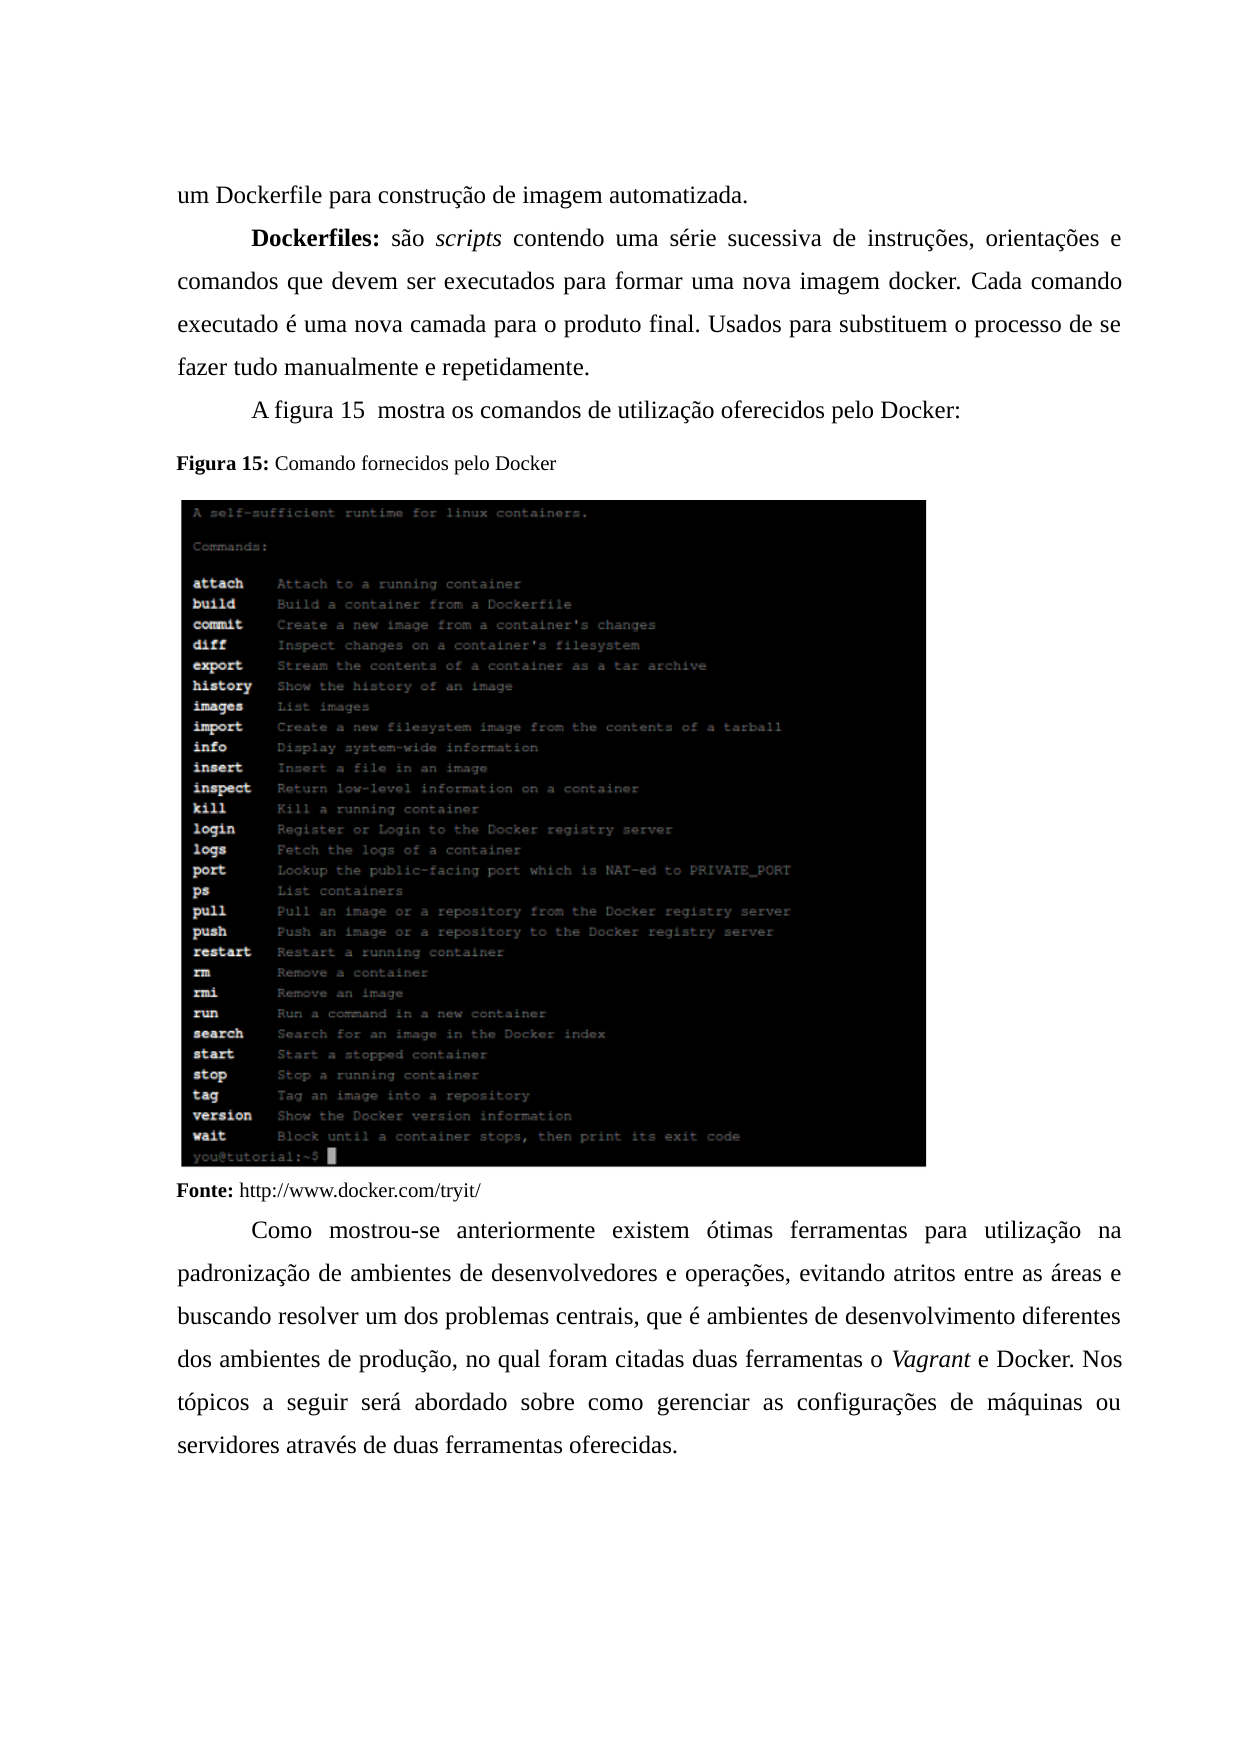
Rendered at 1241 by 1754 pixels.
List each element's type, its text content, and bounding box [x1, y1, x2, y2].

picture [181, 500, 927, 1179]
text um Dockerfile para construção de imagem automatizada. [177, 180, 1122, 208]
text Figura 15: Comando fornecidos pelo Docker [176, 451, 932, 475]
text Como mostrou-se anteriormente existem ótimas ferramentas para utilização na padronização de ambientes de desenvolvedores e operações, evitando atritos entre as áreas e buscando resolver um dos problemas centrais, que é ambientes de desenvolvimento diferentes dos ambientes de produção, no qual foram citadas duas ferramentas o Vagrant e Docker. Nos tópicos a seguir será abordado sobre como gerenciar as configurações de máquinas ou servidores através de duas ferramentas oferecidas. [177, 1215, 1122, 1459]
text Dockerfiles: são scripts contendo uma série sucessiva de instruções, orientações e comandos que devem ser executados para formar uma nova imagem docker. Cada comando executado é uma nova camada para o produto final. Usados para substituem o processo de se fazer tudo manualmente e repetidamente. [177, 223, 1122, 381]
text A figura 15 mostra os comandos de utilização oferecidos pelo Docker: [177, 395, 1122, 424]
text Fonte: http://www.docker.com/tryit/ [176, 1179, 932, 1202]
